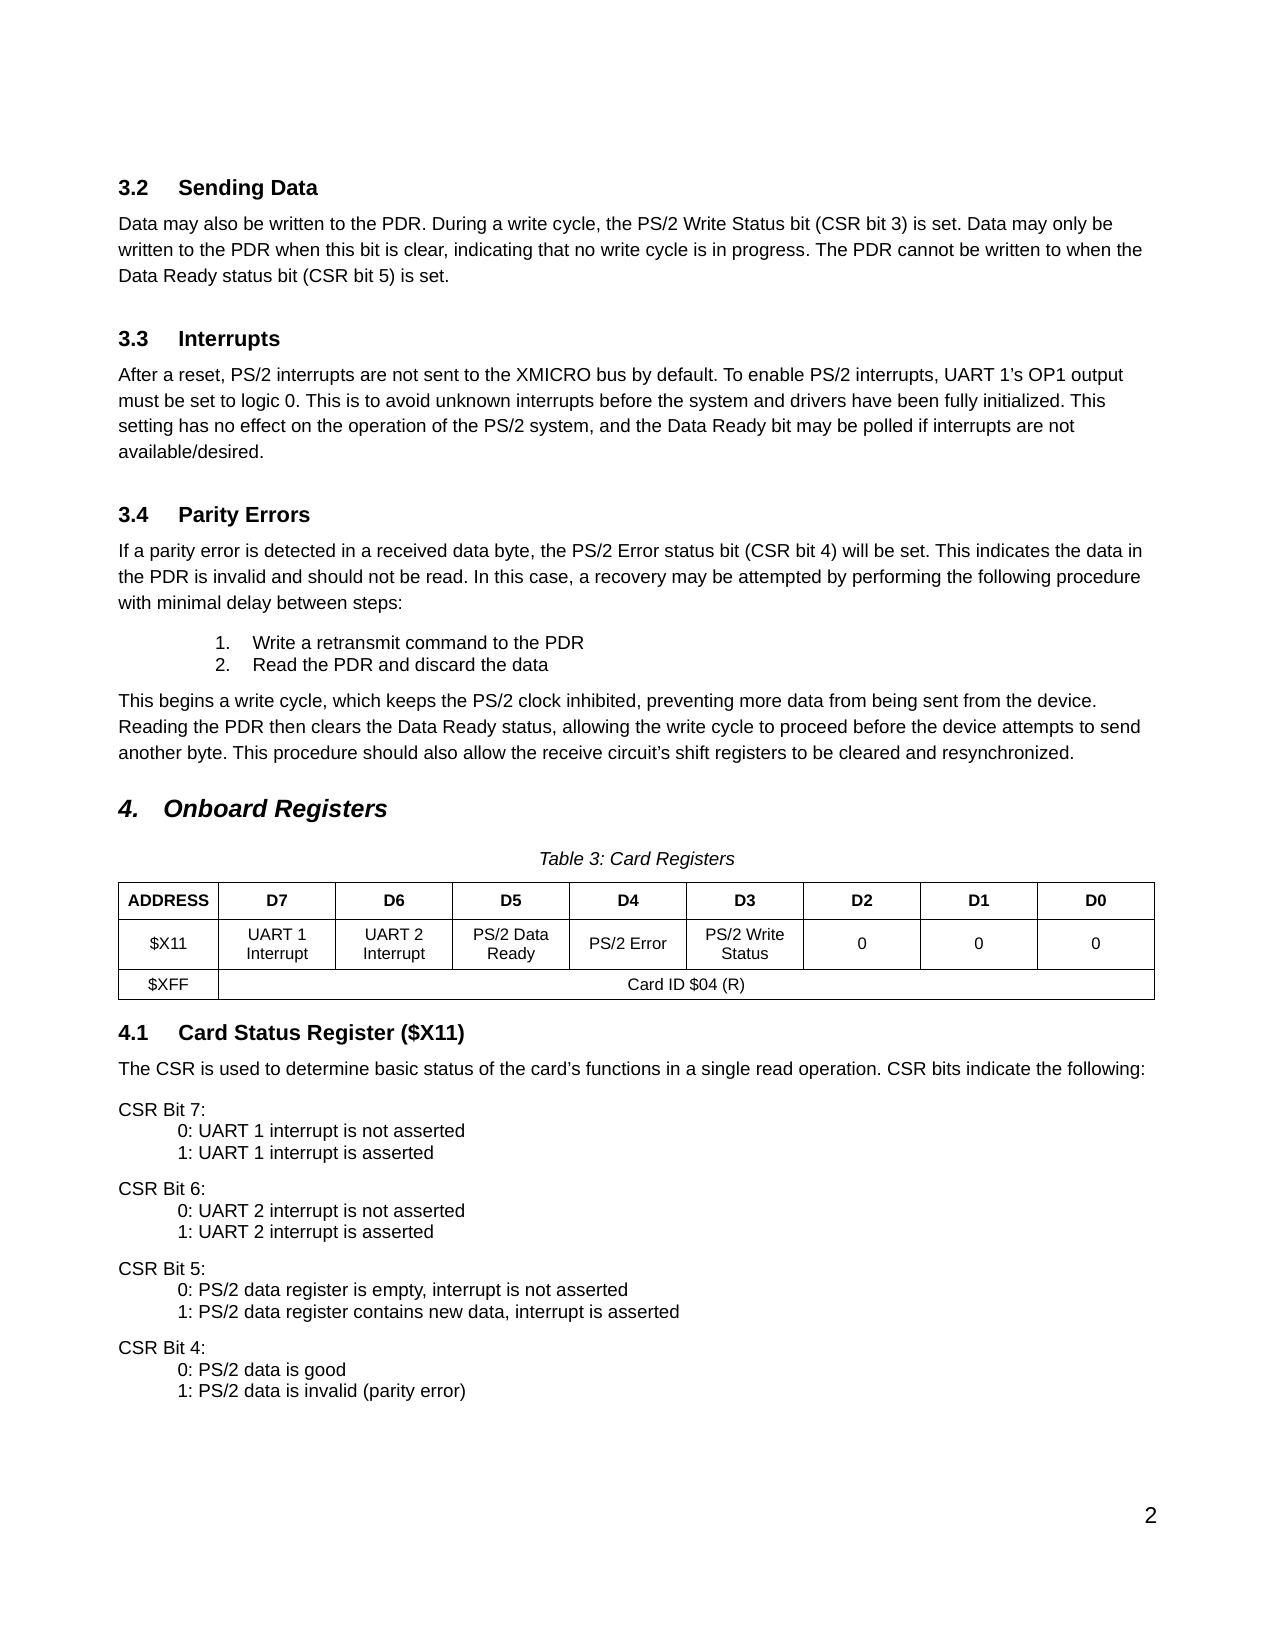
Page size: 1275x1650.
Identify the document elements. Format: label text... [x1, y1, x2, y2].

table_cell $X11 [119, 920, 218, 969]
table_header D5 [453, 883, 569, 919]
subtitle CSR Bit 7: [118, 1098, 1157, 1120]
table_cell PS/2 Write Status [687, 920, 803, 969]
text After a reset, PS/2 interrupts are not sent to the XMICRO bus by default. To enable PS/2 interrupts, UART 1’s OP1 output must be set to logic 0. This is to avoid unknown interrupts before the system and drivers have been fully initialized. This setting has no effect on the operation of the PS/2 system, and the Data Ready bit may be polled if interrupts are not available/desired. [118, 363, 1157, 463]
table_cell PS/2 Data Ready [453, 920, 569, 969]
text The CSR is used to determine basic status of the card’s functions in a single read operation. CSR bits indicate the following: [118, 1058, 1157, 1079]
subtitle CSR Bit 6: [118, 1178, 1157, 1199]
table_header D7 [219, 883, 335, 919]
list 0: UART 1 interrupt is not asserted [177, 1120, 1157, 1142]
list 1: PS/2 data is invalid (parity error) [177, 1380, 1157, 1402]
list 1: PS/2 data register contains new data, interrupt is asserted [177, 1301, 1157, 1322]
subtitle Sending Data [118, 175, 1157, 200]
list 1: UART 1 interrupt is asserted [177, 1142, 1157, 1163]
text Table 3: Card Registers [118, 848, 1157, 870]
list 0: PS/2 data register is empty, interrupt is not asserted [177, 1279, 1157, 1301]
text If a parity error is detected in a received data byte, the PS/2 Error status bit (CSR bit 4) will be set. This indicates the data in the PDR is invalid and should not be read. In this case, a recovery may be attempted by performing the following procedure with minimal delay between steps: [118, 540, 1157, 613]
list 1: UART 2 interrupt is asserted [177, 1221, 1157, 1243]
text This begins a write cycle, which keeps the PS/2 clock inhibited, preventing more data from being sent from the device. Reading the PDR then clears the Data Ready status, allowing the write cycle to proceed before the device attempts to send another byte. This procedure should also allow the receive circuit’s shift registers to be cleared and resynchronized. [118, 690, 1157, 763]
list Write a retransmit command to the PDR [215, 632, 1157, 654]
list Read the PDR and discard the data [215, 654, 1157, 675]
table_cell UART 1 Interrupt [219, 920, 335, 969]
table_header Address [119, 883, 218, 919]
table_cell 0 [804, 920, 920, 969]
table_cell PS/2 Error [570, 920, 686, 969]
subtitle Card Status Register ($X11) [118, 1020, 1157, 1046]
text Data may also be written to the PDR. During a write cycle, the PS/2 Write Status bit (CSR bit 3) is set. Data may only be written to the PDR when this bit is clear, indicating that no write cycle is in progress. The PDR cannot be written to when the Data Ready status bit (CSR bit 5) is set. [118, 213, 1157, 286]
list 0: PS/2 data is good [177, 1358, 1157, 1380]
subtitle Onboard Registers [118, 794, 1157, 823]
table_header D2 [804, 883, 920, 919]
table_header D6 [336, 883, 452, 919]
table_cell UART 2 Interrupt [336, 920, 452, 969]
list 0: UART 2 interrupt is not asserted [177, 1199, 1157, 1221]
subtitle CSR Bit 4: [118, 1337, 1157, 1358]
table_cell 0 [921, 920, 1037, 969]
subtitle CSR Bit 5: [118, 1257, 1157, 1279]
table_header D3 [687, 883, 803, 919]
table_cell $XFF [119, 970, 218, 999]
table_header D1 [921, 883, 1037, 919]
subtitle Parity Errors [118, 502, 1157, 527]
table_header D4 [570, 883, 686, 919]
table_cell Card ID $04 (R) [219, 970, 1154, 999]
table_cell 0 [1038, 920, 1154, 969]
subtitle Interrupts [118, 326, 1157, 351]
table_header D0 [1038, 883, 1154, 919]
